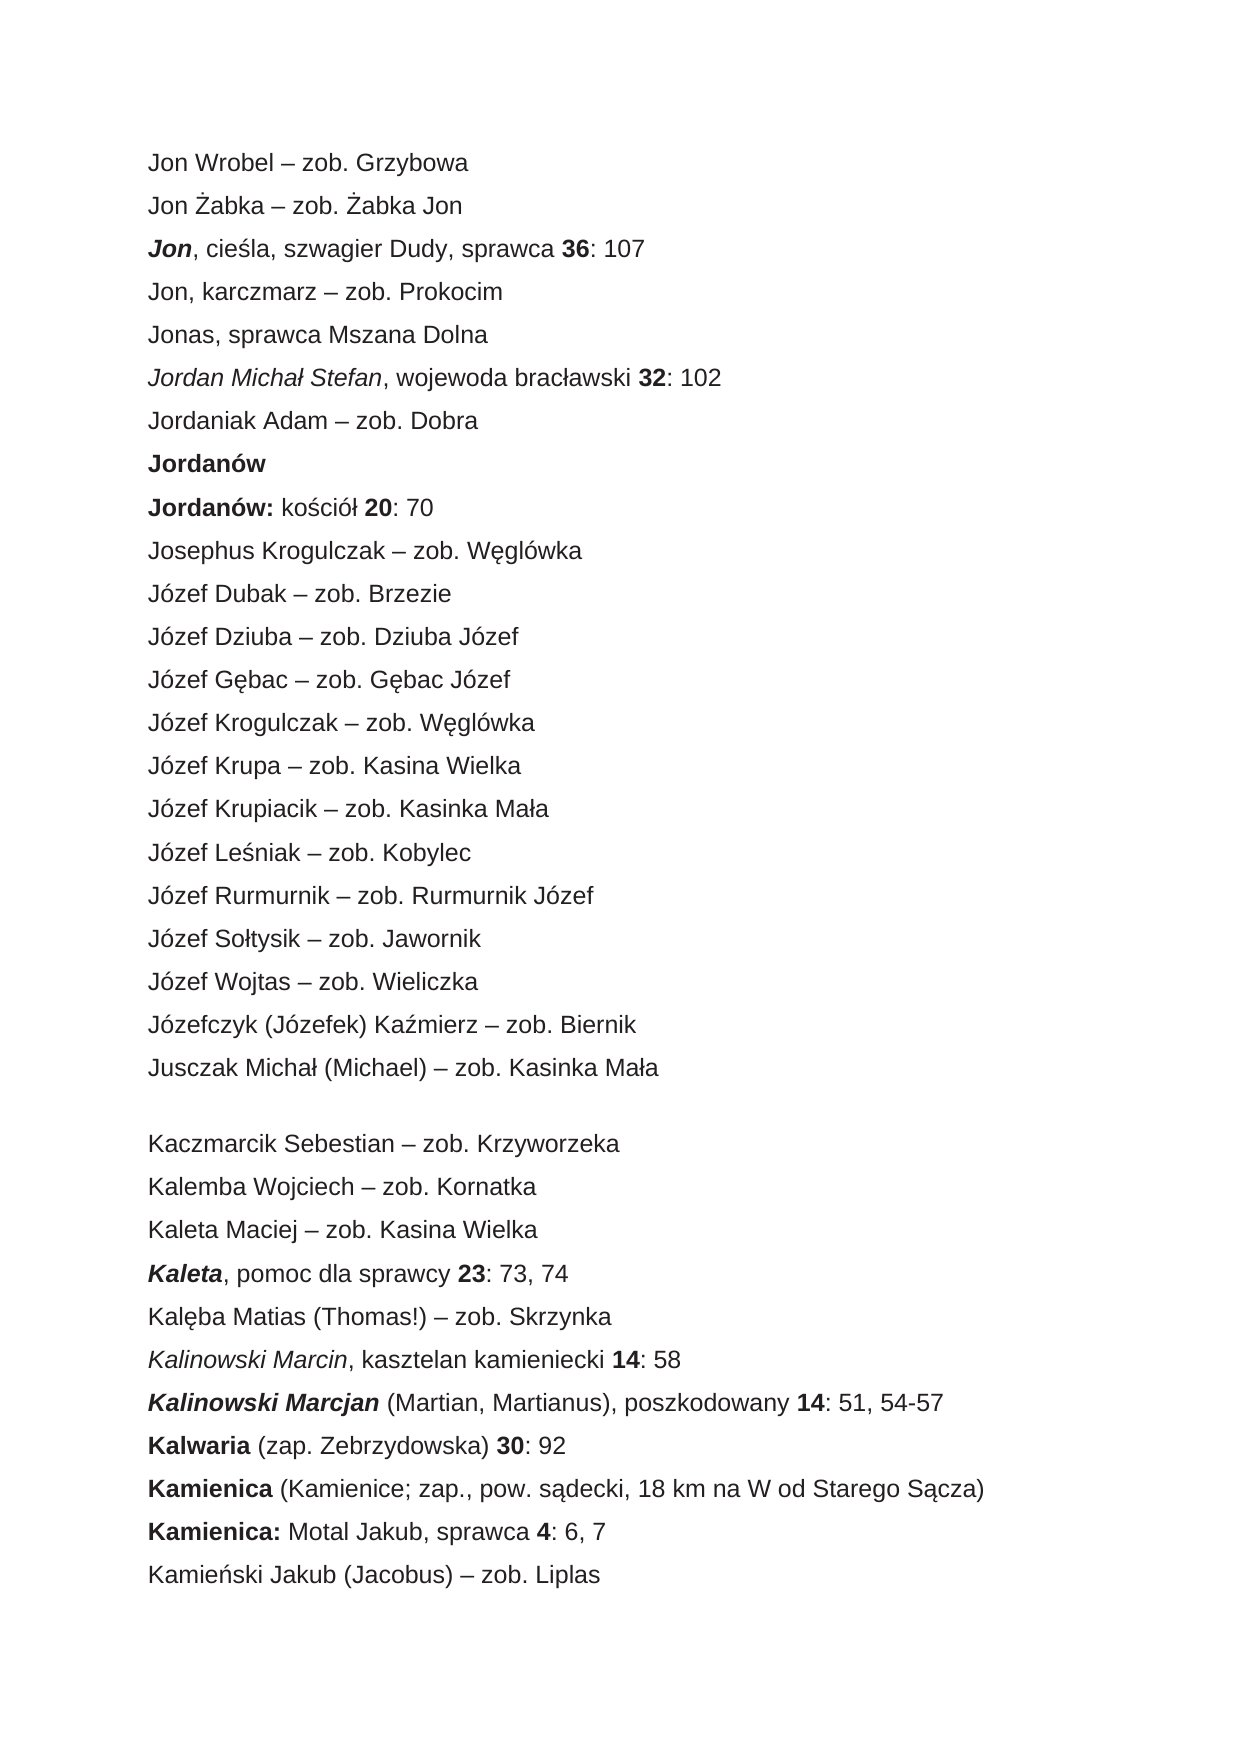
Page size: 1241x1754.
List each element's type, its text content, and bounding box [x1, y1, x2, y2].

text Kamienica (Kamienice; zap., pow. sądecki, 18 km na W od Starego Sącza) [148, 1474, 1093, 1503]
text Józef Krogulczak – zob. Węglówka [148, 708, 1093, 737]
text Kalemba Wojciech – zob. Kornatka [148, 1172, 1093, 1201]
text Kaleta Maciej – zob. Kasina Wielka [148, 1216, 1093, 1244]
text Kalwaria (zap. Zebrzydowska) 30: 92 [148, 1431, 1093, 1460]
text Józef Dubak – zob. Brzezie [148, 579, 1093, 608]
text Kalinowski Marcjan (Martian, Martianus), poszkodowany 14: 51, 54-57 [148, 1388, 1093, 1417]
text Jordanów: kościół 20: 70 [148, 493, 1093, 521]
text Jordanów [148, 449, 1093, 478]
text Kamieński Jakub (Jacobus) – zob. Liplas [148, 1561, 1093, 1589]
text Jon, cieśla, szwagier Dudy, sprawca 36: 107 [148, 234, 1093, 263]
text Józef Dziuba – zob. Dziuba Józef [148, 622, 1093, 651]
text Jordan Michał Stefan, wojewoda bracławski 32: 102 [148, 363, 1093, 392]
text Jonas, sprawca Mszana Dolna [148, 320, 1093, 349]
text Józef Krupiacik – zob. Kasinka Mała [148, 794, 1093, 823]
text Kalęba Matias (Thomas!) – zob. Skrzynka [148, 1302, 1093, 1331]
text Jusczak Michał (Michael) – zob. Kasinka Mała [148, 1053, 1093, 1082]
text Jordaniak Adam – zob. Dobra [148, 406, 1093, 435]
text Jon Żabka – zob. Żabka Jon [148, 191, 1093, 219]
text Kalinowski Marcin, kasztelan kamieniecki 14: 58 [148, 1345, 1093, 1374]
text Jon Wrobel – zob. Grzybowa [148, 148, 1093, 176]
text Kaczmarcik Sebestian – zob. Krzyworzeka [148, 1129, 1093, 1158]
text Józef Krupa – zob. Kasina Wielka [148, 751, 1093, 780]
text Józef Leśniak – zob. Kobylec [148, 838, 1093, 866]
text Kaleta, pomoc dla sprawcy 23: 73, 74 [148, 1259, 1093, 1287]
text Kamienica: Motal Jakub, sprawca 4: 6, 7 [148, 1517, 1093, 1546]
text Józef Rurmurnik – zob. Rurmurnik Józef [148, 881, 1093, 909]
text Jon, karczmarz – zob. Prokocim [148, 277, 1093, 306]
text Józef Sołtysik – zob. Jawornik [148, 924, 1093, 953]
text Józefczyk (Józefek) Kaźmierz – zob. Biernik [148, 1010, 1093, 1039]
text Józef Gębac – zob. Gębac Józef [148, 665, 1093, 694]
text Josephus Krogulczak – zob. Węglówka [148, 536, 1093, 564]
text Józef Wojtas – zob. Wieliczka [148, 967, 1093, 996]
